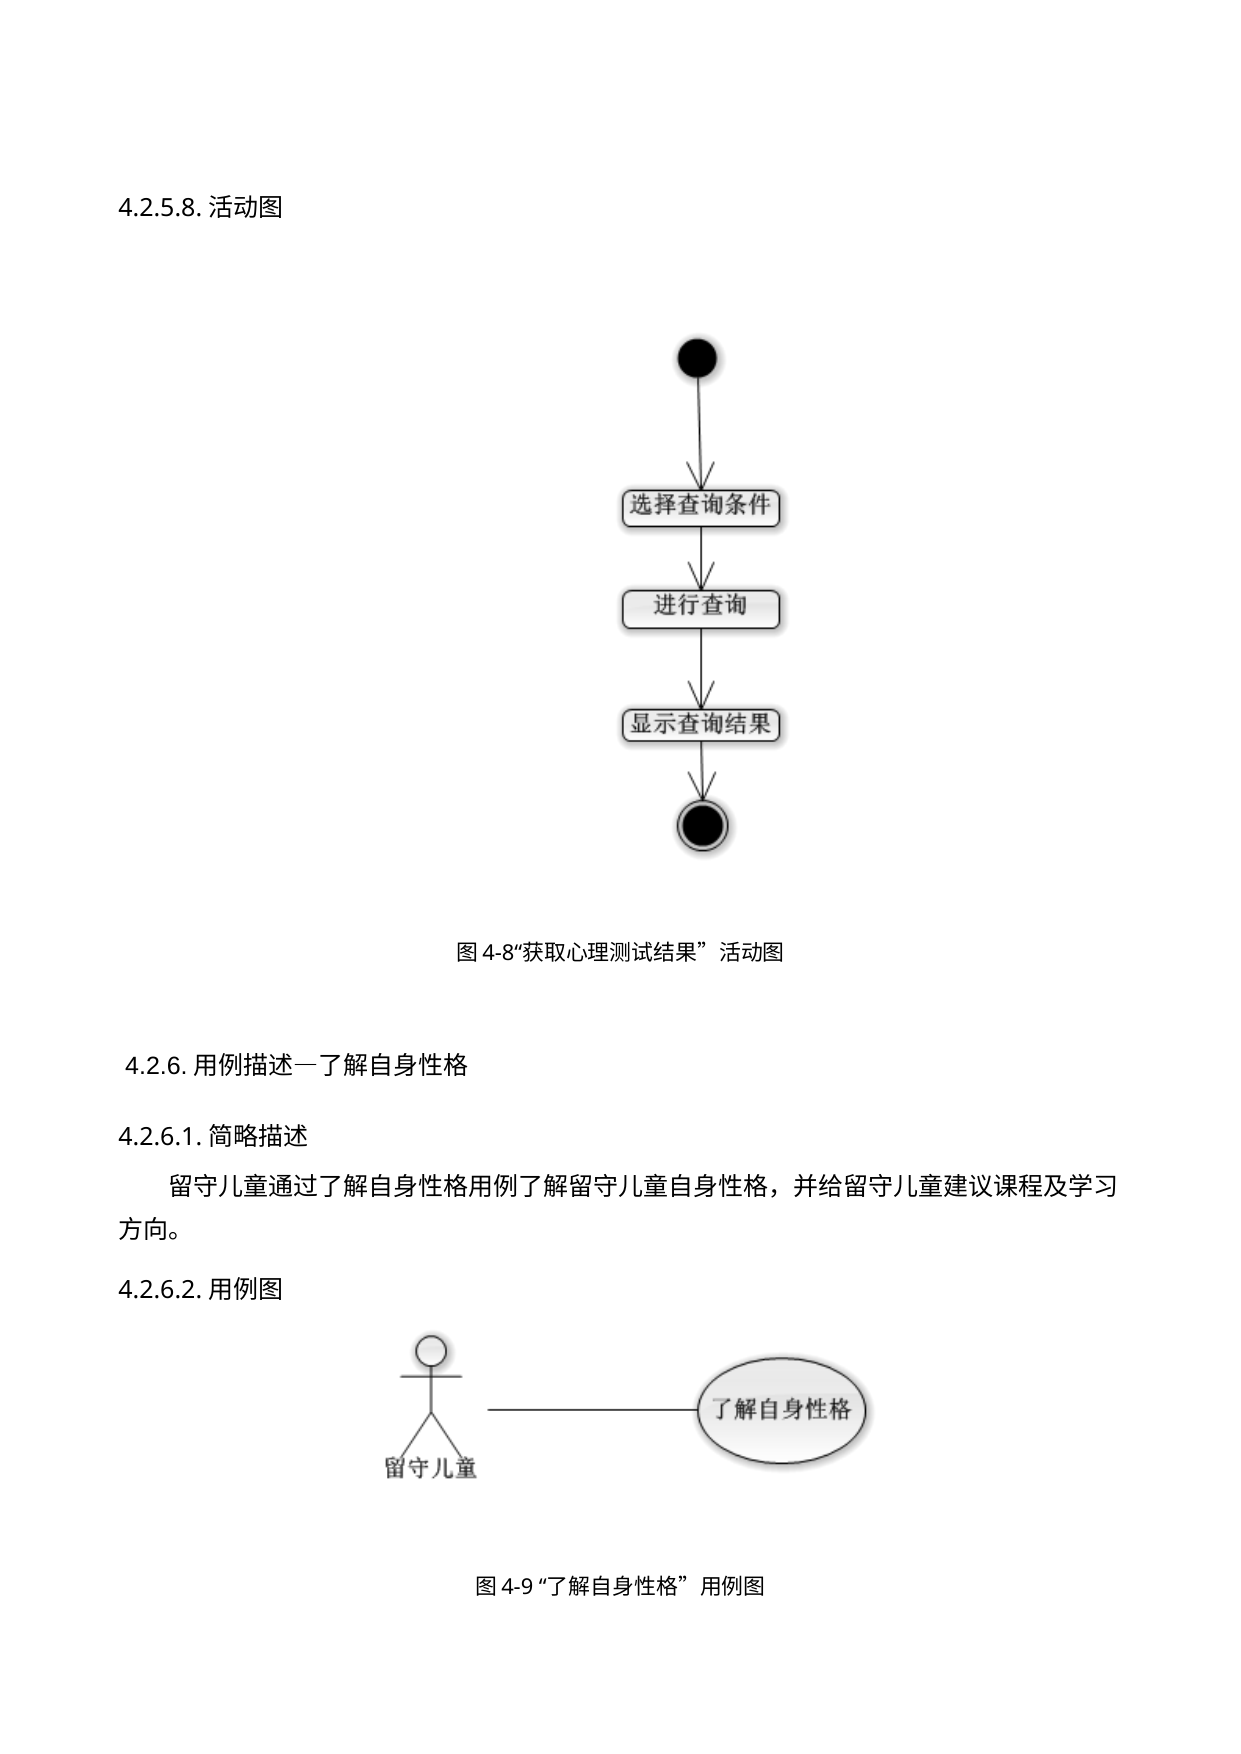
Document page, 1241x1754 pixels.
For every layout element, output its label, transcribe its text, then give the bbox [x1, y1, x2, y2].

subtitle 用例描述—了解自身性格 [118, 1046, 1122, 1082]
text 留守儿童通过了解自身性格用例了解留守儿童自身性格，并给留守儿童建议课程及学习方向。 [118, 1166, 1122, 1246]
picture [303, 231, 937, 919]
text 图4-8“获取心理测试结果”活动图 [118, 919, 1122, 966]
subtitle 活动图 [118, 188, 1122, 224]
picture [350, 1312, 890, 1510]
subtitle 用例图 [118, 1269, 1122, 1306]
text 图4-9 “了解自身性格”用例图 [118, 1569, 1122, 1601]
subtitle 简略描述 [118, 1116, 1122, 1152]
